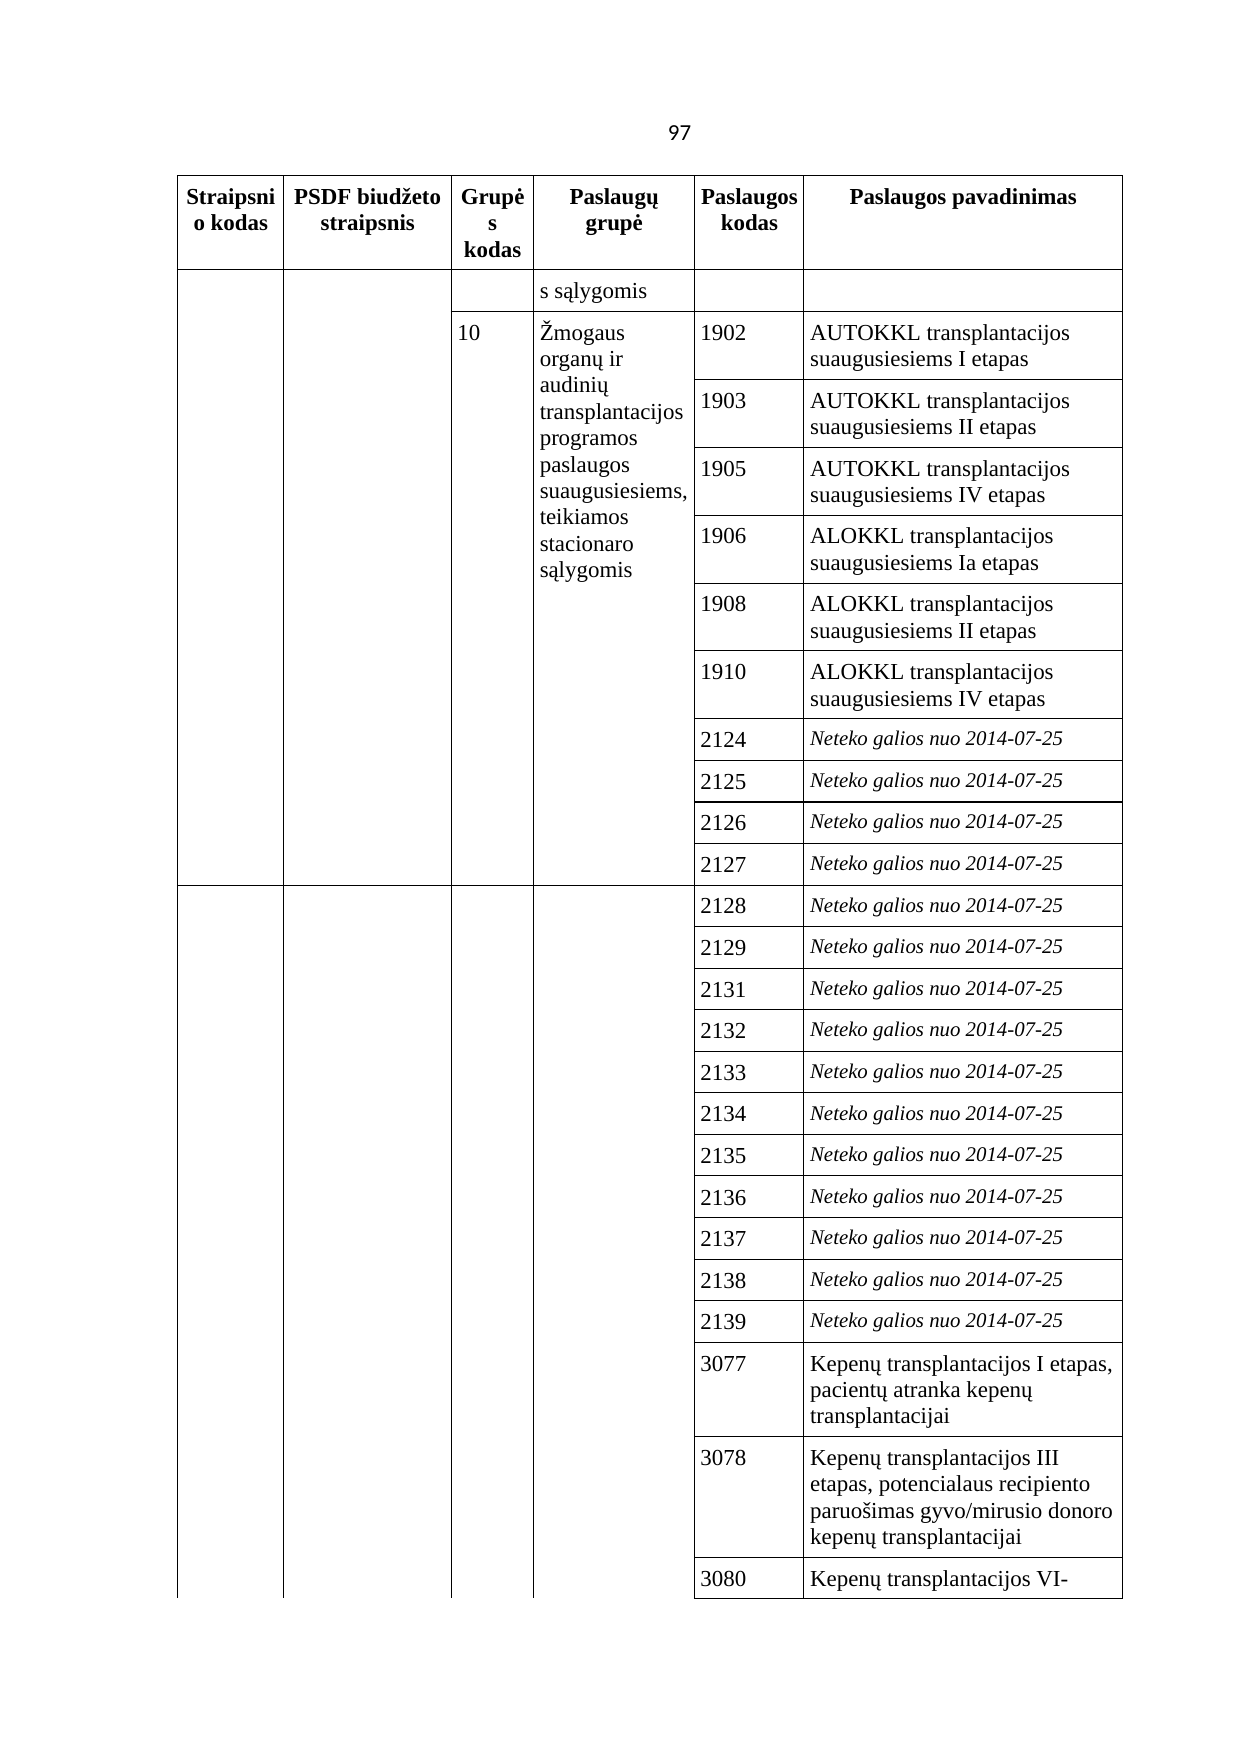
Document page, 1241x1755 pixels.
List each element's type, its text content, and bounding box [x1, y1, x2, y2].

table_cell [452, 1342, 533, 1436]
table_cell [178, 583, 283, 650]
table_cell AUTOKKL transplantacijos suaugusiesiems II etapas [804, 380, 1122, 447]
table_header Paslaugų grupė [534, 176, 694, 269]
table_cell [452, 1300, 533, 1342]
table_cell [178, 760, 283, 801]
table_cell [534, 926, 694, 968]
table_cell [178, 270, 283, 311]
table_cell AUTOKKL transplantacijos suaugusiesiems I etapas [804, 312, 1122, 379]
table_header Straipsnio kodas [178, 176, 283, 269]
table_cell [178, 886, 283, 926]
table_cell [534, 1259, 694, 1300]
table_cell [452, 1259, 533, 1300]
table_cell 2135 [695, 1135, 803, 1175]
table_cell [534, 968, 694, 1009]
table_cell Neteko galios nuo 2014-07-25 [804, 1093, 1122, 1134]
table_cell [284, 718, 451, 760]
table_cell [452, 1051, 533, 1092]
table_cell Neteko galios nuo 2014-07-25 [804, 719, 1122, 760]
table_cell 2133 [695, 1052, 803, 1092]
table_cell 2128 [695, 886, 803, 926]
table_cell [284, 760, 451, 801]
table_cell [284, 583, 451, 650]
table_cell [284, 515, 451, 582]
table_cell [452, 886, 533, 926]
table_cell 2139 [695, 1301, 803, 1342]
table_cell [178, 1175, 283, 1217]
table_cell Kepenų transplantacijos VI- [804, 1558, 1122, 1598]
table_cell ALOKKL transplantacijos suaugusiesiems IV etapas [804, 651, 1122, 718]
table_cell 3078 [695, 1437, 803, 1557]
table_cell [284, 926, 451, 968]
table_cell [284, 1300, 451, 1342]
table_cell [452, 1436, 533, 1557]
table_cell Neteko galios nuo 2014-07-25 [804, 1052, 1122, 1092]
table_cell [178, 1134, 283, 1175]
table_cell [284, 968, 451, 1009]
table_cell [284, 1342, 451, 1436]
table_cell [178, 718, 283, 760]
table_cell [284, 1092, 451, 1134]
table_cell 1910 [695, 651, 803, 718]
table_cell [534, 886, 694, 926]
table_cell [284, 1051, 451, 1092]
table_cell 2138 [695, 1260, 803, 1300]
table_cell [452, 1557, 533, 1598]
table_header Paslaugos pavadinimas [804, 176, 1122, 269]
table_cell [178, 1009, 283, 1051]
table_cell [178, 1300, 283, 1342]
table_cell Neteko galios nuo 2014-07-25 [804, 969, 1122, 1009]
table_cell 2124 [695, 719, 803, 760]
table_cell 1908 [695, 584, 803, 650]
table_cell [284, 447, 451, 514]
table_cell [534, 1300, 694, 1342]
table_cell [452, 968, 533, 1009]
table_cell 2134 [695, 1093, 803, 1134]
table_cell Kepenų transplantacijos III etapas, potencialaus recipiento paruošimas gyvo/mirusio donoro kepenų transplantacijai [804, 1437, 1122, 1557]
table_cell Neteko galios nuo 2014-07-25 [804, 844, 1122, 884]
table_cell [284, 650, 451, 718]
table_cell [452, 843, 533, 884]
table_cell ALOKKL transplantacijos suaugusiesiems II etapas [804, 584, 1122, 650]
table_cell 2126 [695, 803, 803, 843]
table_cell Neteko galios nuo 2014-07-25 [804, 1218, 1122, 1258]
table_cell Žmogaus organų ir audinių transplantacijos programos paslaugos suaugusiesiems, teikiamos stacionaro sąlygomis [534, 312, 694, 801]
table_cell [178, 1259, 283, 1300]
table_cell [534, 1557, 694, 1598]
table_cell [452, 1175, 533, 1217]
table_cell 2125 [695, 761, 803, 801]
table_cell [452, 270, 533, 311]
table_cell [452, 1092, 533, 1134]
table_cell [178, 1051, 283, 1092]
table_cell 2129 [695, 927, 803, 968]
table_cell [534, 1134, 694, 1175]
table_cell [284, 379, 451, 447]
table_cell s sąlygomis [534, 270, 694, 311]
table_header PSDF biudžeto straipsnis [284, 176, 451, 269]
table_cell 1905 [695, 448, 803, 514]
table_cell [178, 311, 283, 379]
table_cell [178, 650, 283, 718]
table_cell Neteko galios nuo 2014-07-25 [804, 1010, 1122, 1051]
table_cell 2137 [695, 1218, 803, 1258]
table_cell [534, 1217, 694, 1258]
table_cell Neteko galios nuo 2014-07-25 [804, 803, 1122, 843]
table_cell [284, 1134, 451, 1175]
table_cell Kepenų transplantacijos I etapas, pacientų atranka kepenų transplantacijai [804, 1343, 1122, 1436]
table_cell Neteko galios nuo 2014-07-25 [804, 1135, 1122, 1175]
table_cell [284, 843, 451, 884]
table_cell 1902 [695, 312, 803, 379]
table_cell [284, 1175, 451, 1217]
table_cell 2127 [695, 844, 803, 884]
table_cell [178, 1217, 283, 1258]
table_cell [452, 1217, 533, 1258]
table_cell [534, 1009, 694, 1051]
table_cell [178, 801, 283, 843]
table_cell 2132 [695, 1010, 803, 1051]
table_header Grupės kodas [452, 176, 533, 269]
table_cell 1906 [695, 516, 803, 582]
table_cell [284, 1557, 451, 1598]
table_cell [534, 1092, 694, 1134]
table_cell 2131 [695, 969, 803, 1009]
table_cell [178, 1436, 283, 1557]
table_cell 3077 [695, 1343, 803, 1436]
table_cell [452, 926, 533, 968]
table_cell Neteko galios nuo 2014-07-25 [804, 1260, 1122, 1300]
table_cell [284, 1259, 451, 1300]
table_cell [534, 801, 694, 843]
table_cell [695, 270, 803, 311]
table_cell [534, 1051, 694, 1092]
table_cell 10 [452, 312, 533, 801]
table_cell [534, 1175, 694, 1217]
table_cell [178, 968, 283, 1009]
table_cell [284, 886, 451, 926]
table_cell [534, 843, 694, 884]
table_cell [284, 1436, 451, 1557]
table_cell [452, 1009, 533, 1051]
table_cell [178, 379, 283, 447]
table_cell [178, 843, 283, 884]
table_cell 1903 [695, 380, 803, 447]
table_cell [534, 1436, 694, 1557]
table_header Paslaugos kodas [695, 176, 803, 269]
table_cell Neteko galios nuo 2014-07-25 [804, 886, 1122, 926]
table_cell [284, 1217, 451, 1258]
table_cell [284, 311, 451, 379]
table_cell ALOKKL transplantacijos suaugusiesiems Ia etapas [804, 516, 1122, 582]
table_cell [284, 801, 451, 843]
table_cell [178, 515, 283, 582]
table_cell 2136 [695, 1176, 803, 1217]
table_cell Neteko galios nuo 2014-07-25 [804, 1176, 1122, 1217]
table_cell [178, 1342, 283, 1436]
table_cell [178, 1092, 283, 1134]
table_cell [452, 801, 533, 843]
table_cell [284, 270, 451, 311]
table_cell Neteko galios nuo 2014-07-25 [804, 1301, 1122, 1342]
table_cell [178, 1557, 283, 1598]
table_cell [178, 447, 283, 514]
table_cell [804, 270, 1122, 311]
table_cell Neteko galios nuo 2014-07-25 [804, 927, 1122, 968]
table_cell AUTOKKL transplantacijos suaugusiesiems IV etapas [804, 448, 1122, 514]
table_cell Neteko galios nuo 2014-07-25 [804, 761, 1122, 801]
table_cell 3080 [695, 1558, 803, 1598]
table_cell [452, 1134, 533, 1175]
table_cell [178, 926, 283, 968]
table_cell [284, 1009, 451, 1051]
table_cell [534, 1342, 694, 1436]
